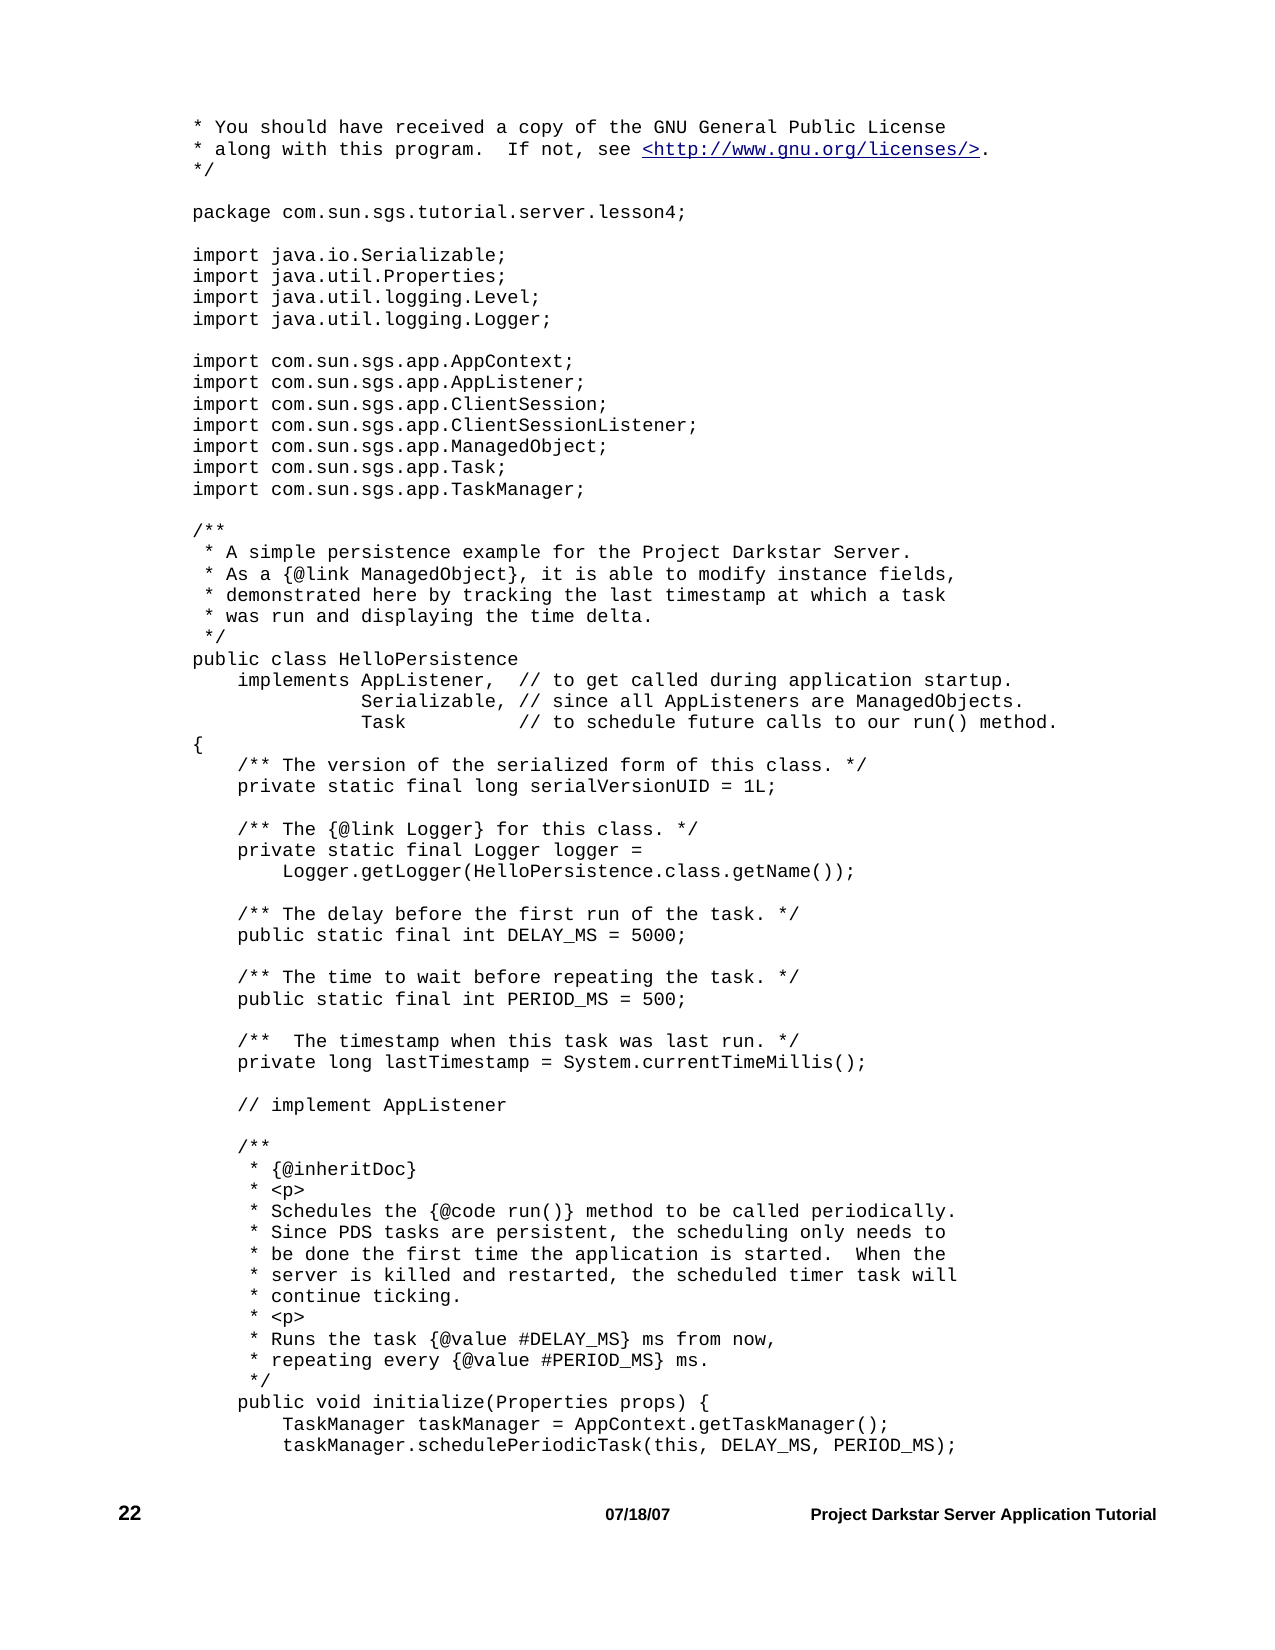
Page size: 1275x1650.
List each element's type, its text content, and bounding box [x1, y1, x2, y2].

text * You should have received a copy of the GNU General Public License * along with this program. If not, see <http://www.gnu.org/licenses/>. */ package com.sun.sgs.tutorial.server.lesson4; import java.io.Serializable; import java.util.Properties; import java.util.logging.Level; import java.util.logging.Logger; import com.sun.sgs.app.AppContext; import com.sun.sgs.app.AppListener; import com.sun.sgs.app.ClientSession; import com.sun.sgs.app.ClientSessionListener; import com.sun.sgs.app.ManagedObject; import com.sun.sgs.app.Task; import com.sun.sgs.app.TaskManager; /** * A simple persistence example for the Project Darkstar Server. * As a {@link ManagedObject}, it is able to modify instance fields, * demonstrated here by tracking the last timestamp at which a task * was run and displaying the time delta. */ public class HelloPersistence implements AppListener, // to get called during application startup. Serializable, // since all AppListeners are ManagedObjects. Task // to schedule future calls to our run() method. { /** The version of the serialized form of this class. */ private static final long serialVersionUID = 1L; /** The {@link Logger} for this class. */ private static final Logger logger = Logger.getLogger(HelloPersistence.class.getName()); /** The delay before the first run of the task. */ public static final int DELAY_MS = 5000; /** The time to wait before repeating the task. */ public static final int PERIOD_MS = 500; /** The timestamp when this task was last run. */ private long lastTimestamp = System.currentTimeMillis(); // implement AppListener /** * {@inheritDoc} * <p> * Schedules the {@code run()} method to be called periodically. * Since PDS tasks are persistent, the scheduling only needs to * be done the first time the application is started. When the * server is killed and restarted, the scheduled timer task will * continue ticking. * <p> * Runs the task {@value #DELAY_MS} ms from now, * repeating every {@value #PERIOD_MS} ms. */ public void initialize(Properties props) { TaskManager taskManager = AppContext.getTaskManager(); taskManager.schedulePeriodicTask(this, DELAY_MS, PERIOD_MS); [192, 118, 1098, 1457]
